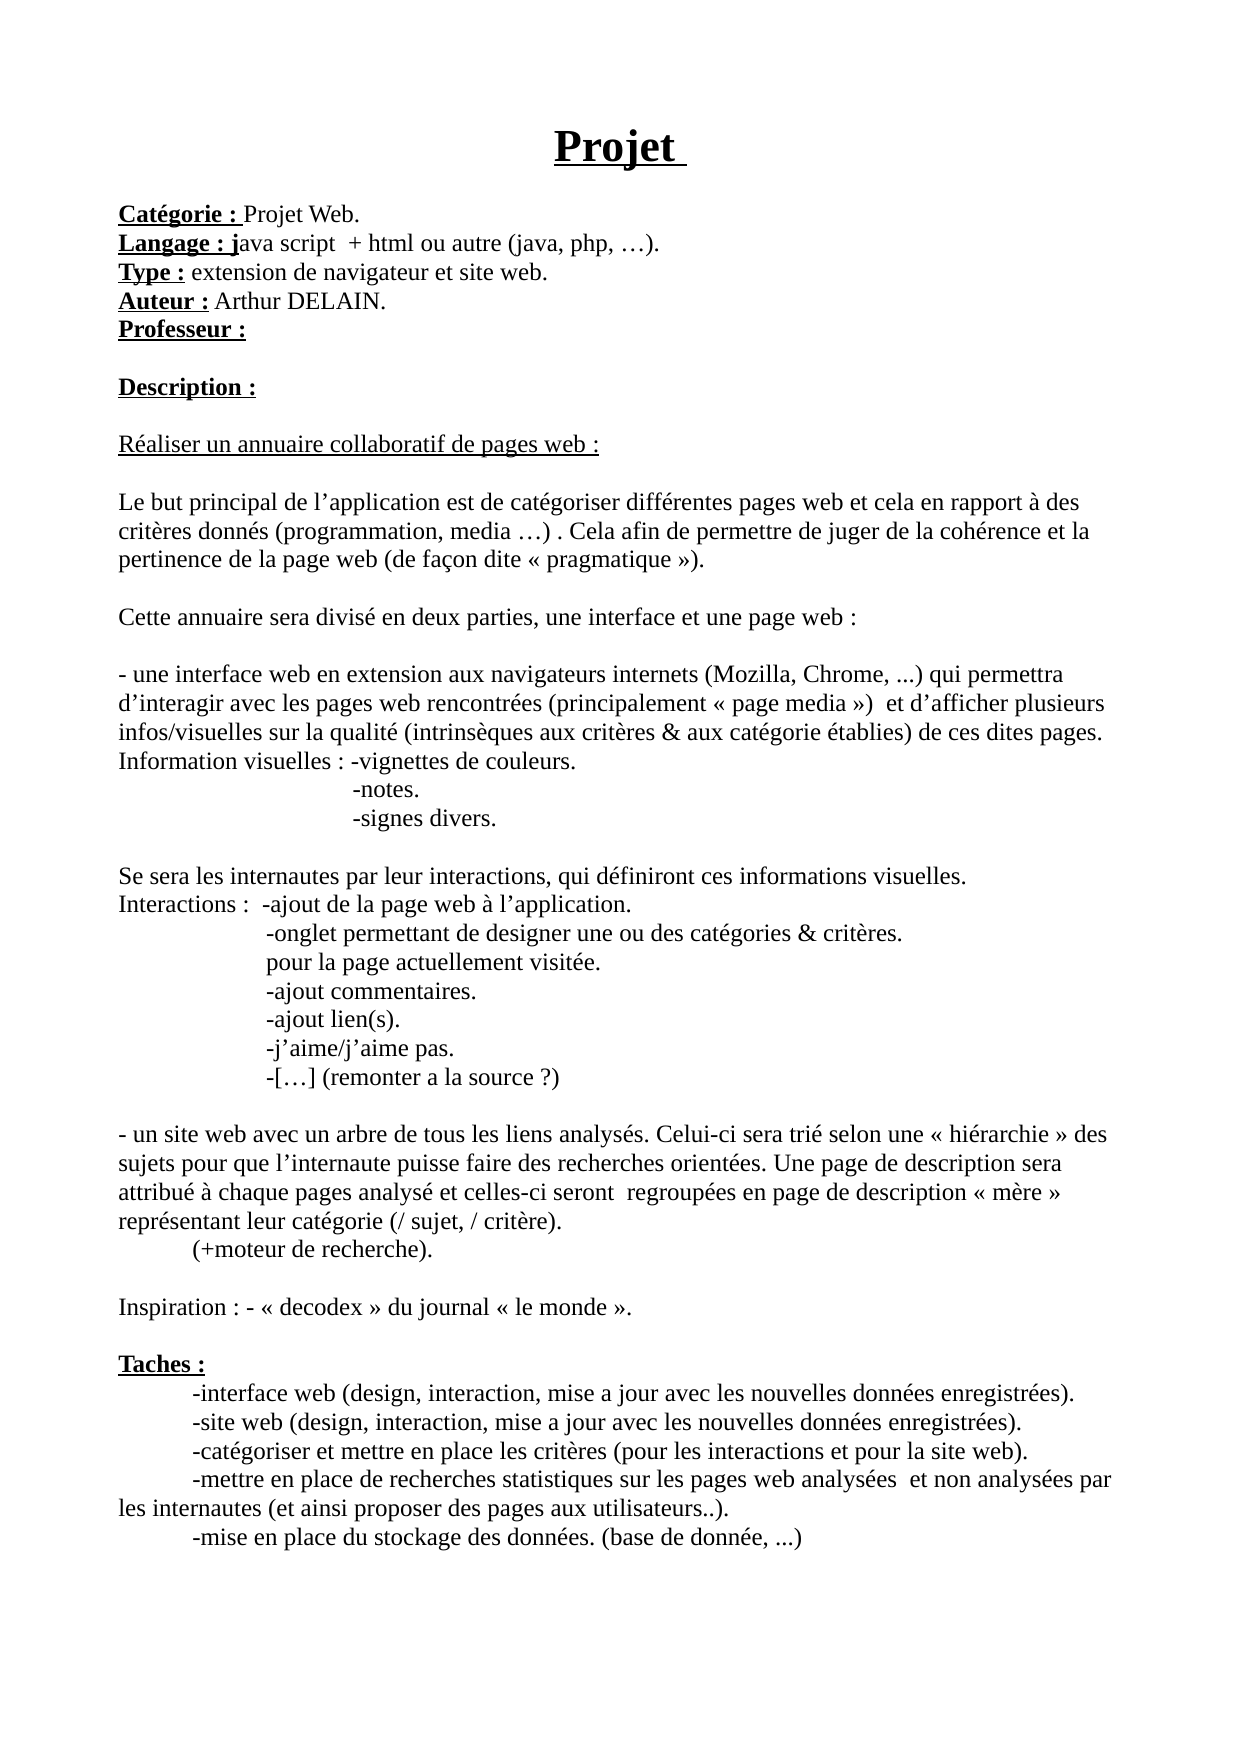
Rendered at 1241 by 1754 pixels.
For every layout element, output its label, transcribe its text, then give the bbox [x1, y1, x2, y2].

text Professeur : [118, 314, 1122, 343]
text Description : [118, 372, 1122, 401]
text Taches : [118, 1349, 1122, 1378]
text Réaliser un annuaire collaboratif de pages web : [118, 429, 1122, 458]
text -mise en place du stockage des données. (base de donnée, ...) [118, 1522, 1122, 1551]
text Inspiration : - « decodex » du journal « le monde ». [118, 1292, 1122, 1321]
text Langage : java script + html ou autre (java, php, …). [118, 228, 1122, 257]
text Catégorie : Projet Web. [118, 199, 1122, 228]
text -catégoriser et mettre en place les critères (pour les interactions et pour la site web). [118, 1436, 1122, 1464]
text - un site web avec un arbre de tous les liens analysés. Celui-ci sera trié selon une « hiérarchie » des sujets pour que l’internaute puisse faire des recherches orientées. Une page de description sera attribué à chaque pages analysé et celles-ci seront regroupées en page de description « mère » représentant leur catégorie (/ sujet, / critère). [118, 1119, 1122, 1234]
text (+moteur de recherche). [118, 1234, 1122, 1263]
text Interactions : -ajout de la page web à l’application. [118, 889, 1122, 918]
text -ajout commentaires. [118, 976, 1122, 1004]
text - une interface web en extension aux navigateurs internets (Mozilla, Chrome, ...) qui permettra d’interagir avec les pages web rencontrées (principalement « page media ») et d’afficher plusieurs infos/visuelles sur la qualité (intrinsèques aux critères & aux catégorie établies) de ces dites pages. [118, 659, 1122, 746]
text -signes divers. [118, 803, 1122, 832]
text -onglet permettant de designer une ou des catégories & critères. [118, 918, 1122, 947]
text Type : extension de navigateur et site web. [118, 257, 1122, 286]
text Le but principal de l’application est de catégoriser différentes pages web et cela en rapport à des critères donnés (programmation, media …) . Cela afin de permettre de juger de la cohérence et la pertinence de la page web (de façon dite « pragmatique »). [118, 487, 1122, 573]
text -ajout lien(s). [118, 1004, 1122, 1033]
text Cette annuaire sera divisé en deux parties, une interface et une page web : [118, 602, 1122, 631]
text pour la page actuellement visitée. [118, 947, 1122, 976]
text -site web (design, interaction, mise a jour avec les nouvelles données enregistrées). [118, 1407, 1122, 1436]
text -notes. [118, 774, 1122, 803]
text Auteur : Arthur DELAIN. [118, 286, 1122, 314]
text -[…] (remonter a la source ?) [118, 1062, 1122, 1091]
text -j’aime/j’aime pas. [118, 1033, 1122, 1062]
text -mettre en place de recherches statistiques sur les pages web analysées et non analysées par les internautes (et ainsi proposer des pages aux utilisateurs..). [118, 1464, 1122, 1522]
text Se sera les internautes par leur interactions, qui définiront ces informations visuelles. [118, 861, 1122, 889]
text Projet [118, 118, 1122, 171]
text -interface web (design, interaction, mise a jour avec les nouvelles données enregistrées). [118, 1378, 1122, 1407]
text Information visuelles : -vignettes de couleurs. [118, 746, 1122, 774]
